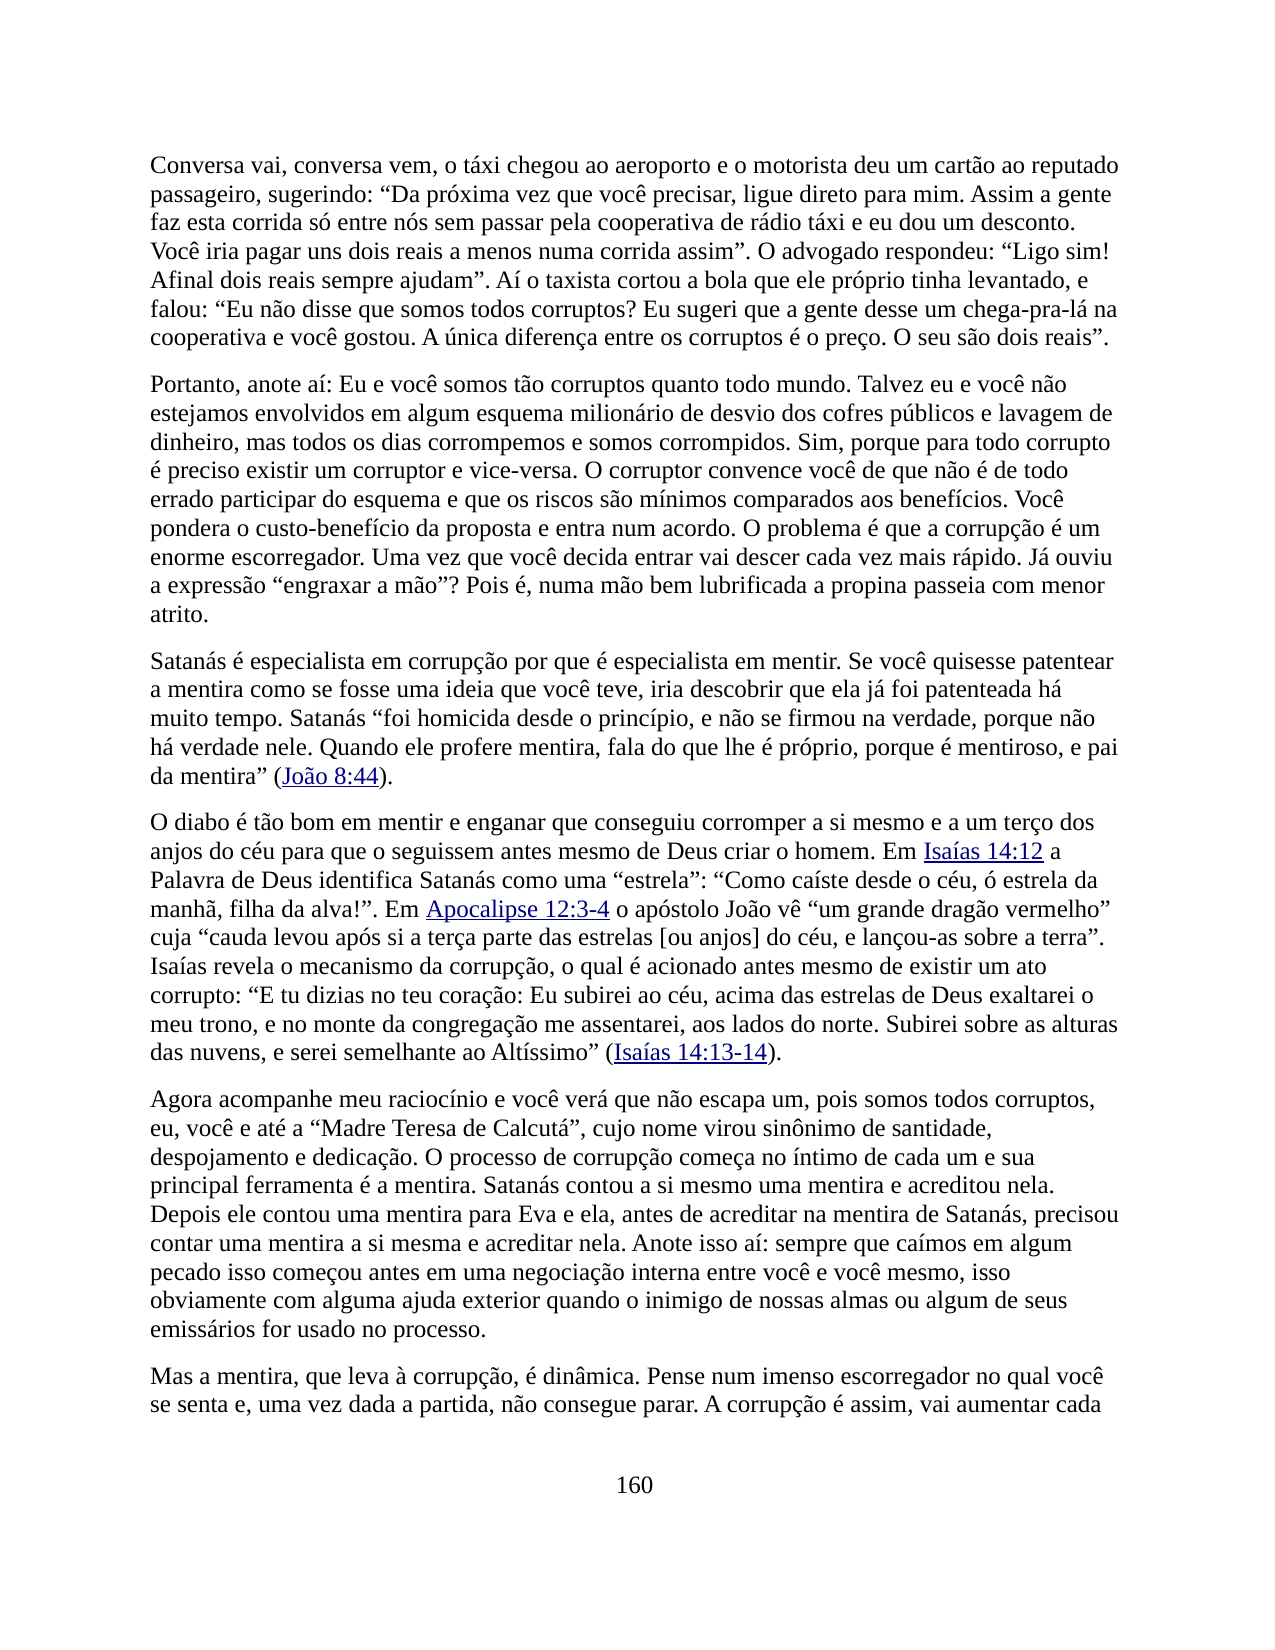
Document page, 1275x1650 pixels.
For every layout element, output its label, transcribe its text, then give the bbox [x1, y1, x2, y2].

text O diabo é tão bom em mentir e enganar que conseguiu corromper a si mesmo e a um terço dos anjos do céu para que o seguissem antes mesmo de Deus criar o homem. Em Isaías 14:12 a Palavra de Deus identifica Satanás como uma “estrela”: “Como caíste desde o céu, ó estrela da manhã, filha da alva!”. Em Apocalipse 12:3-4 o apóstolo João vê “um grande dragão vermelho” cuja “cauda levou após si a terça parte das estrelas [ou anjos] do céu, e lançou-as sobre a terra”. Isaías revela o mecanismo da corrupção, o qual é acionado antes mesmo de existir um ato corrupto: “E tu dizias no teu coração: Eu subirei ao céu, acima das estrelas de Deus exaltarei o meu trono, e no monte da congregação me assentarei, aos lados do norte. Subirei sobre as alturas das nuvens, e serei semelhante ao Altíssimo” (Isaías 14:13-14). [150, 807, 1125, 1066]
text Conversa vai, conversa vem, o táxi chegou ao aeroporto e o motorista deu um cartão ao reputado passageiro, sugerindo: “Da próxima vez que você precisar, ligue direto para mim. Assim a gente faz esta corrida só entre nós sem passar pela cooperativa de rádio táxi e eu dou um desconto. Você iria pagar uns dois reais a menos numa corrida assim”. O advogado respondeu: “Ligo sim! Afinal dois reais sempre ajudam”. Aí o taxista cortou a bola que ele próprio tinha levantado, e falou: “Eu não disse que somos todos corruptos? Eu sugeri que a gente desse um chega-pra-lá na cooperativa e você gostou. A única diferença entre os corruptos é o preço. O seu são dois reais”. [150, 150, 1125, 351]
text Agora acompanhe meu raciocínio e você verá que não escapa um, pois somos todos corruptos, eu, você e até a “Madre Teresa de Calcutá”, cujo nome virou sinônimo de santidade, despojamento e dedicação. O processo de corrupção começa no íntimo de cada um e sua principal ferramenta é a mentira. Satanás contou a si mesmo uma mentira e acreditou nela. Depois ele contou uma mentira para Eva e ela, antes de acreditar na mentira de Satanás, precisou contar uma mentira a si mesma e acreditar nela. Anote isso aí: sempre que caímos em algum pecado isso começou antes em uma negociação interna entre você e você mesmo, isso obviamente com alguma ajuda exterior quando o inimigo de nossas almas ou algum de seus emissários for usado no processo. [150, 1084, 1125, 1343]
text Portanto, anote aí: Eu e você somos tão corruptos quanto todo mundo. Talvez eu e você não estejamos envolvidos em algum esquema milionário de desvio dos cofres públicos e lavagem de dinheiro, mas todos os dias corrompemos e somos corrompidos. Sim, porque para todo corrupto é preciso existir um corruptor e vice-versa. O corruptor convence você de que não é de todo errado participar do esquema e que os riscos são mínimos comparados aos benefícios. Você pondera o custo-benefício da proposta e entra num acordo. O problema é que a corrupção é um enorme escorregador. Uma vez que você decida entrar vai descer cada vez mais rápido. Já ouviu a expressão “engraxar a mão”? Pois é, numa mão bem lubrificada a propina passeia com menor atrito. [150, 369, 1125, 628]
text Mas a mentira, que leva à corrupção, é dinâmica. Pense num imenso escorregador no qual você se senta e, uma vez dada a partida, não consegue parar. A corrupção é assim, vai aumentar cada [150, 1361, 1125, 1418]
text Satanás é especialista em corrupção por que é especialista em mentir. Se você quisesse patentear a mentira como se fosse uma ideia que você teve, iria descobrir que ela já foi patenteada há muito tempo. Satanás “foi homicida desde o princípio, e não se firmou na verdade, porque não há verdade nele. Quando ele profere mentira, fala do que lhe é próprio, porque é mentiroso, e pai da mentira” (João 8:44). [150, 646, 1125, 789]
